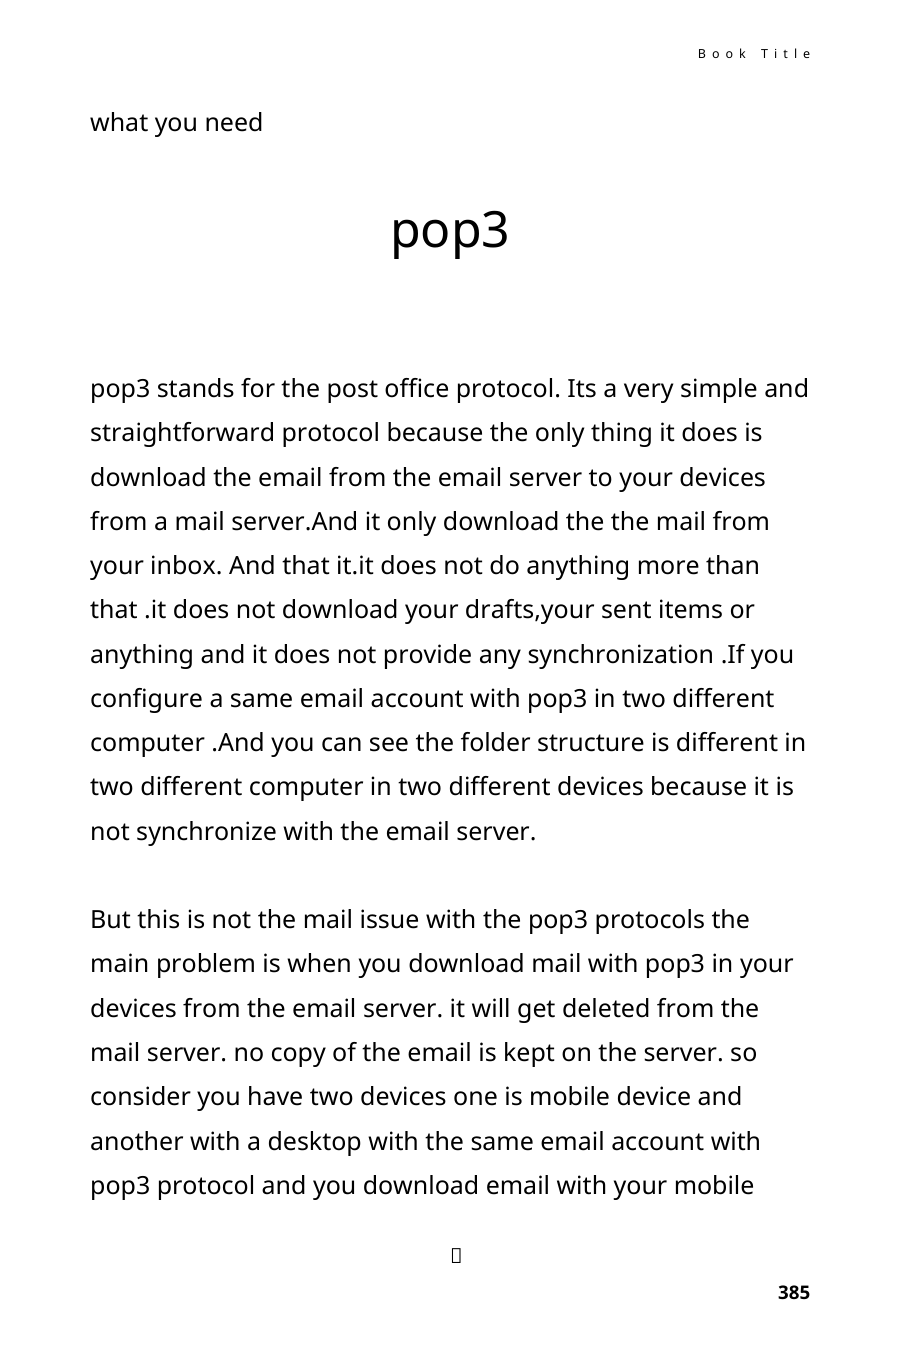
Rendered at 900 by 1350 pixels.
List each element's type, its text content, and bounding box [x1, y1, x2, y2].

text But this is not the mail issue with the pop3 protocols the main problem is when you download mail with pop3 in your devices from the email server. it will get deleted from the mail server. no copy of the email is kept on the server. so consider you have two devices one is mobile device and another with a desktop with the same email account with pop3 protocol and you download email with your mobile [90, 902, 810, 1202]
text what you need [90, 105, 810, 139]
text pop3 [90, 193, 810, 262]
text pop3 stands for the post office protocol. Its a very simple and straightforward protocol because the only thing it does is download the email from the email server to your devices from a mail server.And it only download the the mail from your inbox. And that it.it does not do anything more than that .it does not download your drafts,your sent items or anything and it does not provide any synchronization .If you configure a same email account with pop3 in two different computer .And you can see the folder structure is different in two different computer in two different devices because it is not synchronize with the email server. [90, 371, 810, 847]
